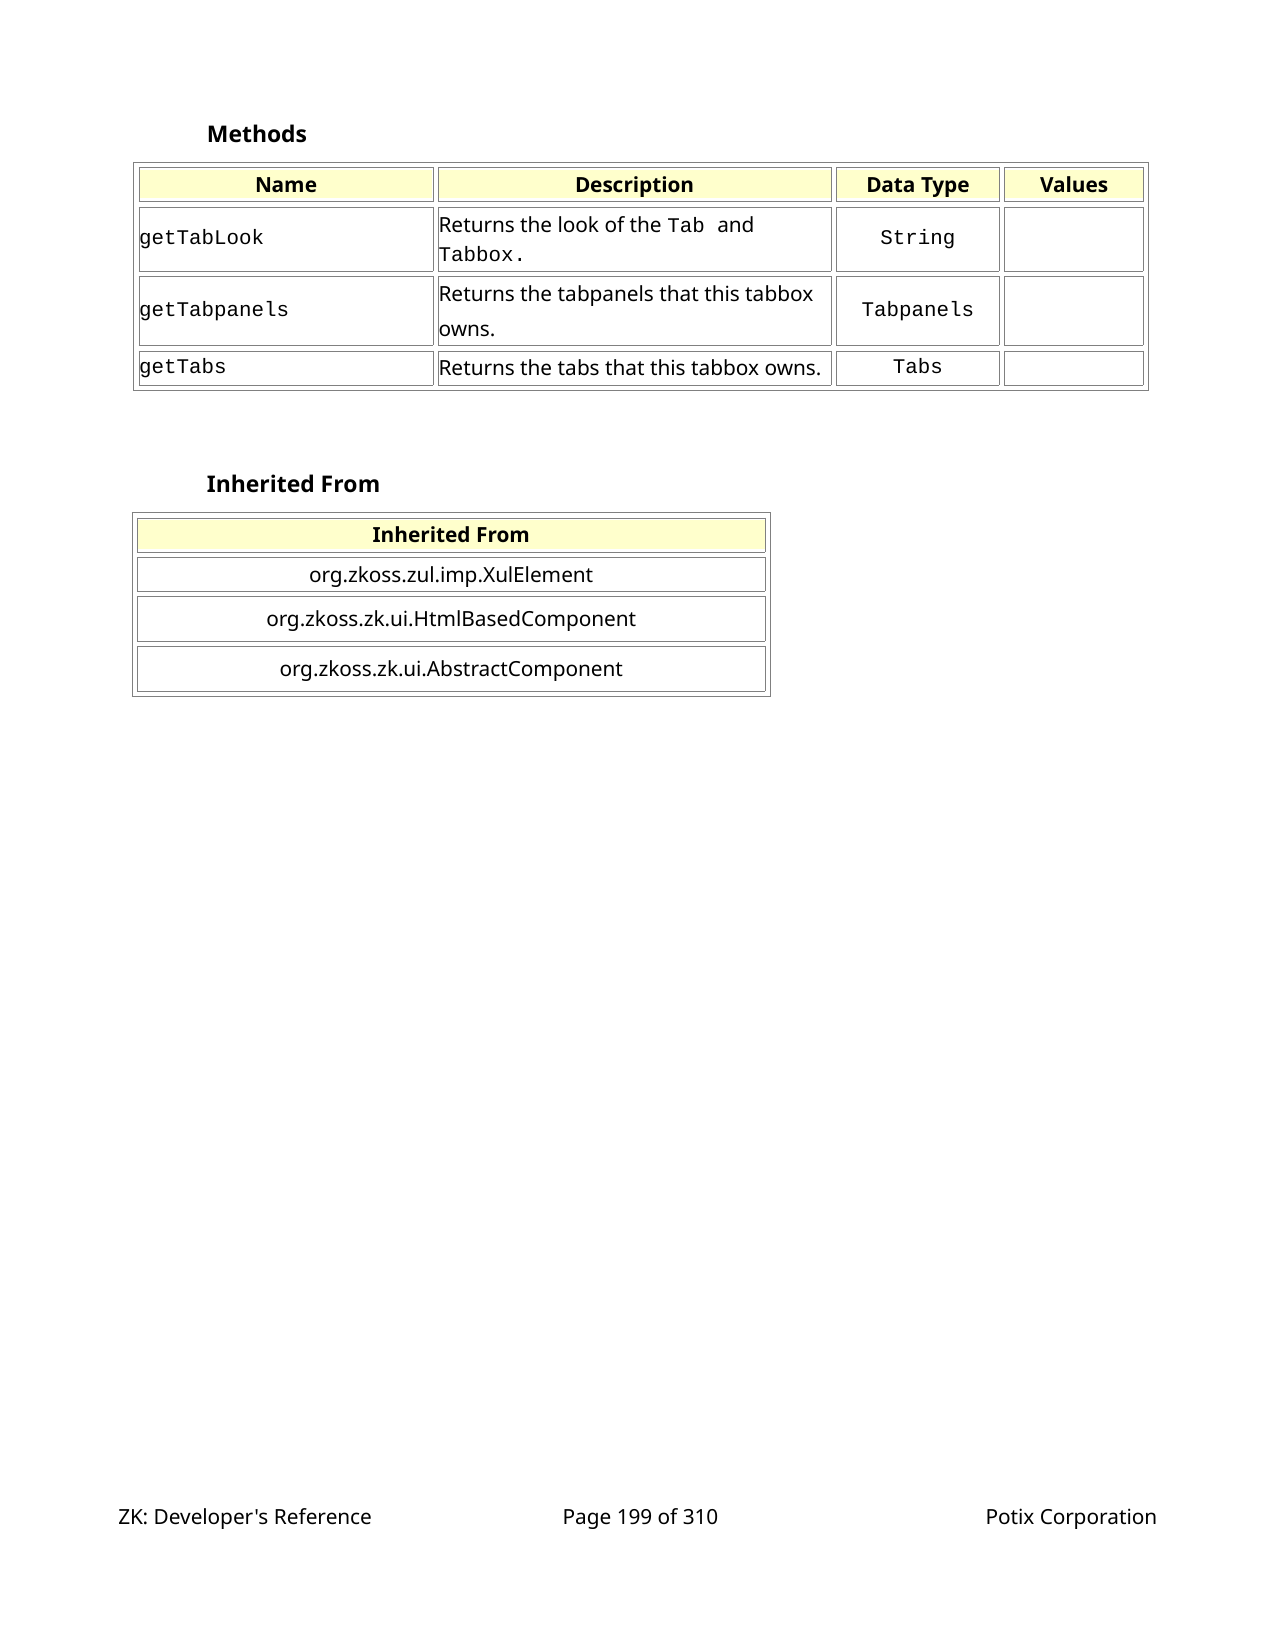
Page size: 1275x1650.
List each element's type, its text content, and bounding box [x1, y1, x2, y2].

table_cell [1002, 345, 1146, 385]
table_cell org.zkoss.zul.imp.XulElement [134, 552, 768, 591]
table_cell [1002, 271, 1146, 345]
table_header Inherited From [134, 513, 768, 552]
table_cell [1005, 208, 1143, 271]
table_cell Returns the tabpanels that this tabbox owns. [435, 271, 833, 345]
table_header Description [435, 163, 833, 201]
table_header Data Type [834, 163, 1002, 201]
table_cell [1002, 201, 1146, 271]
subtitle Inherited From [207, 468, 1157, 499]
table_cell String [834, 201, 1002, 271]
table_cell getTabpanels [136, 271, 435, 345]
table_cell Returns the look of the Tab and Tabbox. [435, 201, 833, 271]
table_header Name [136, 163, 435, 201]
table_cell getTabLook [136, 201, 435, 271]
table_cell Tabs [834, 345, 1002, 385]
table_cell org.zkoss.zk.ui.HtmlBasedComponent [134, 591, 768, 641]
table_cell getTabs [136, 345, 435, 385]
table_cell [1005, 277, 1143, 345]
table_cell Tabpanels [834, 271, 1002, 345]
table_cell Returns the tabs that this tabbox owns. [435, 345, 833, 385]
table_cell org.zkoss.zk.ui.AbstractComponent [134, 641, 768, 691]
table_cell [1005, 352, 1143, 385]
subtitle Methods [207, 118, 1157, 149]
table_header Values [1002, 163, 1146, 201]
